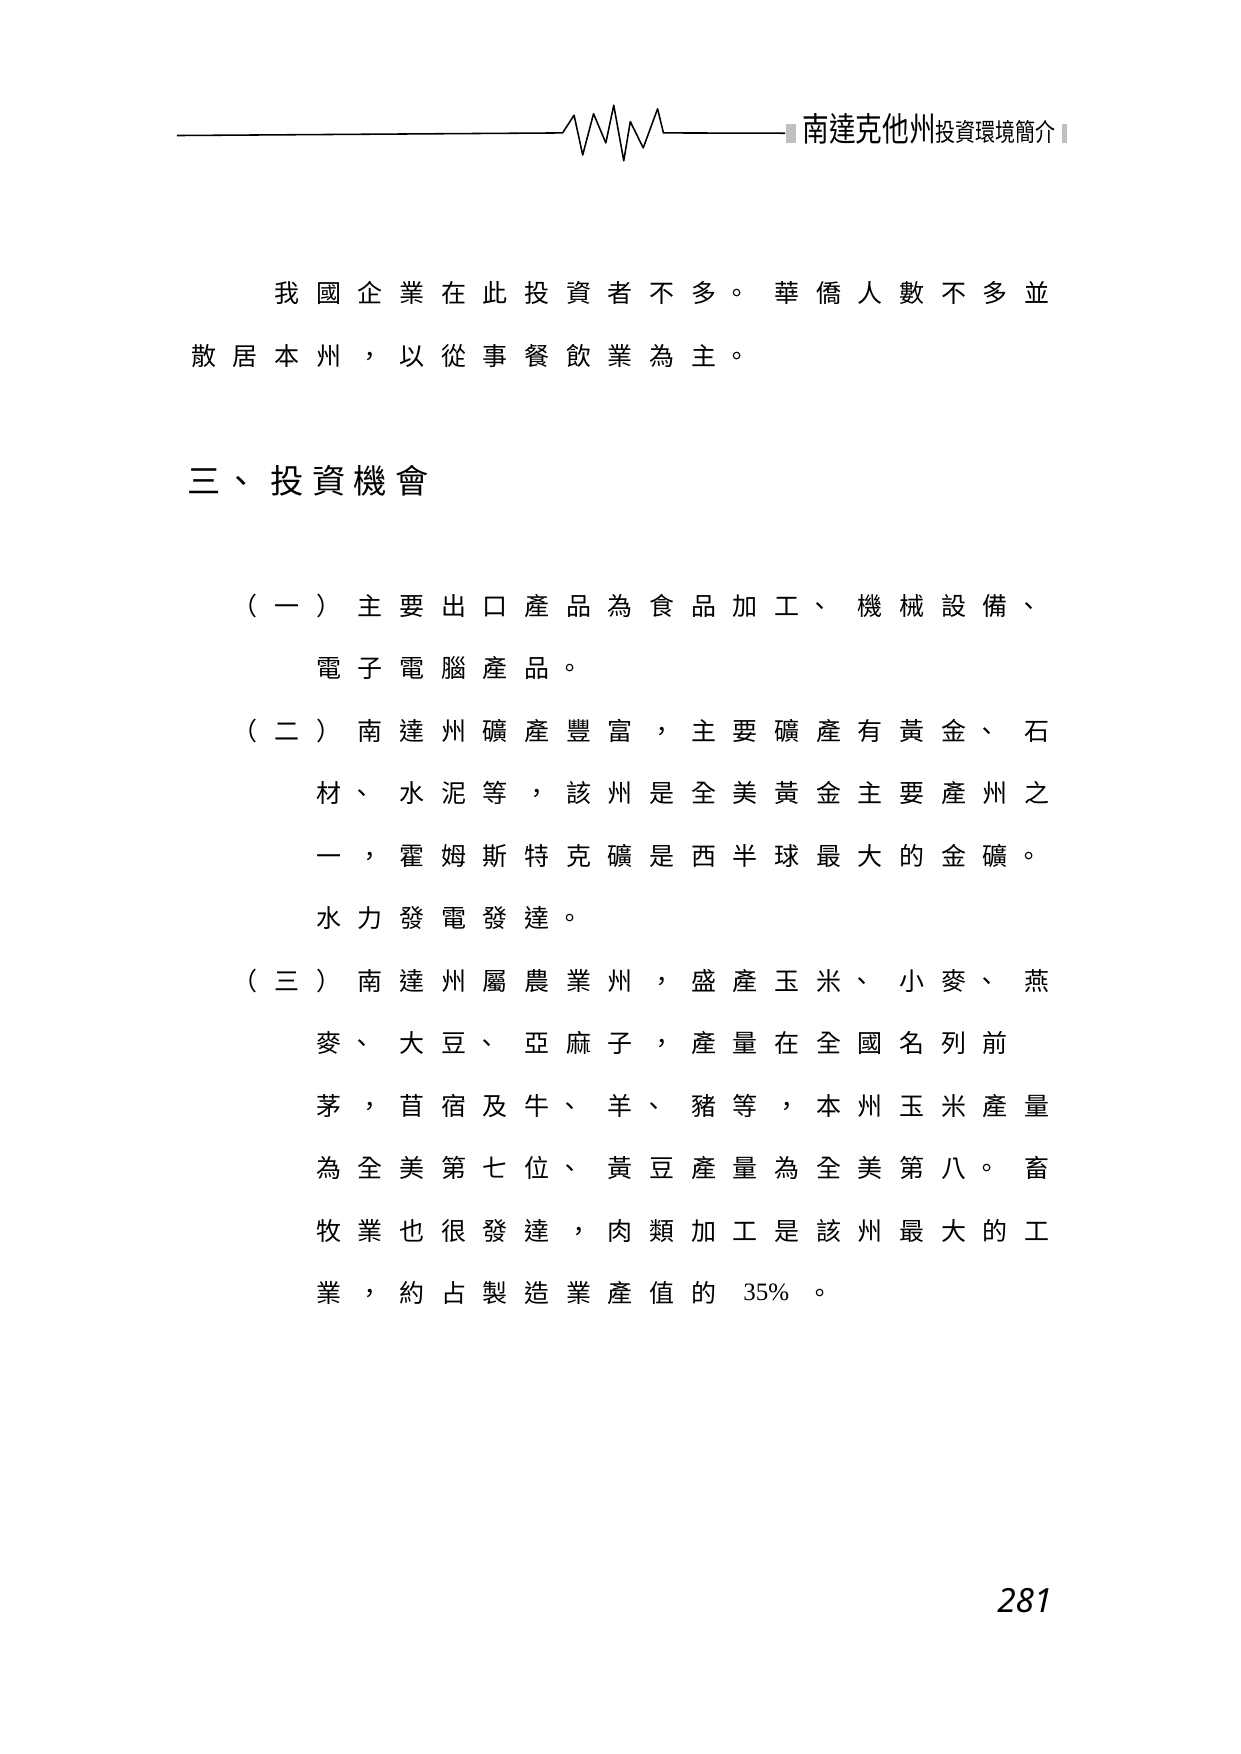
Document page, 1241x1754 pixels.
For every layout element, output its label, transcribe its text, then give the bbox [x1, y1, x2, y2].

text 我國企業在此投資者不多。華僑人數不多並散居本州，以從事餐飲業為主。 [183, 250, 1058, 375]
text （三）南達州屬農業州，盛產玉米、小麥、燕麥、大豆、亞麻子，產量在全國名列前茅，苜宿及牛、羊、豬等，本州玉米產量為全美第七位、黃豆產量為全美第八。畜牧業也很發達，肉類加工是該州最大的工業，約占製造業產值的35%。 [207, 938, 1058, 1313]
text （一）主要出口產品為食品加工、機械設備、電子電腦產品。 [207, 563, 1058, 688]
text 三、投資機會 [183, 438, 1058, 500]
text （二）南達州礦產豐富，主要礦產有黃金、石材、水泥等，該州是全美黃金主要產州之一，霍姆斯特克礦是西半球最大的金礦。水力發電發達。 [207, 688, 1058, 938]
